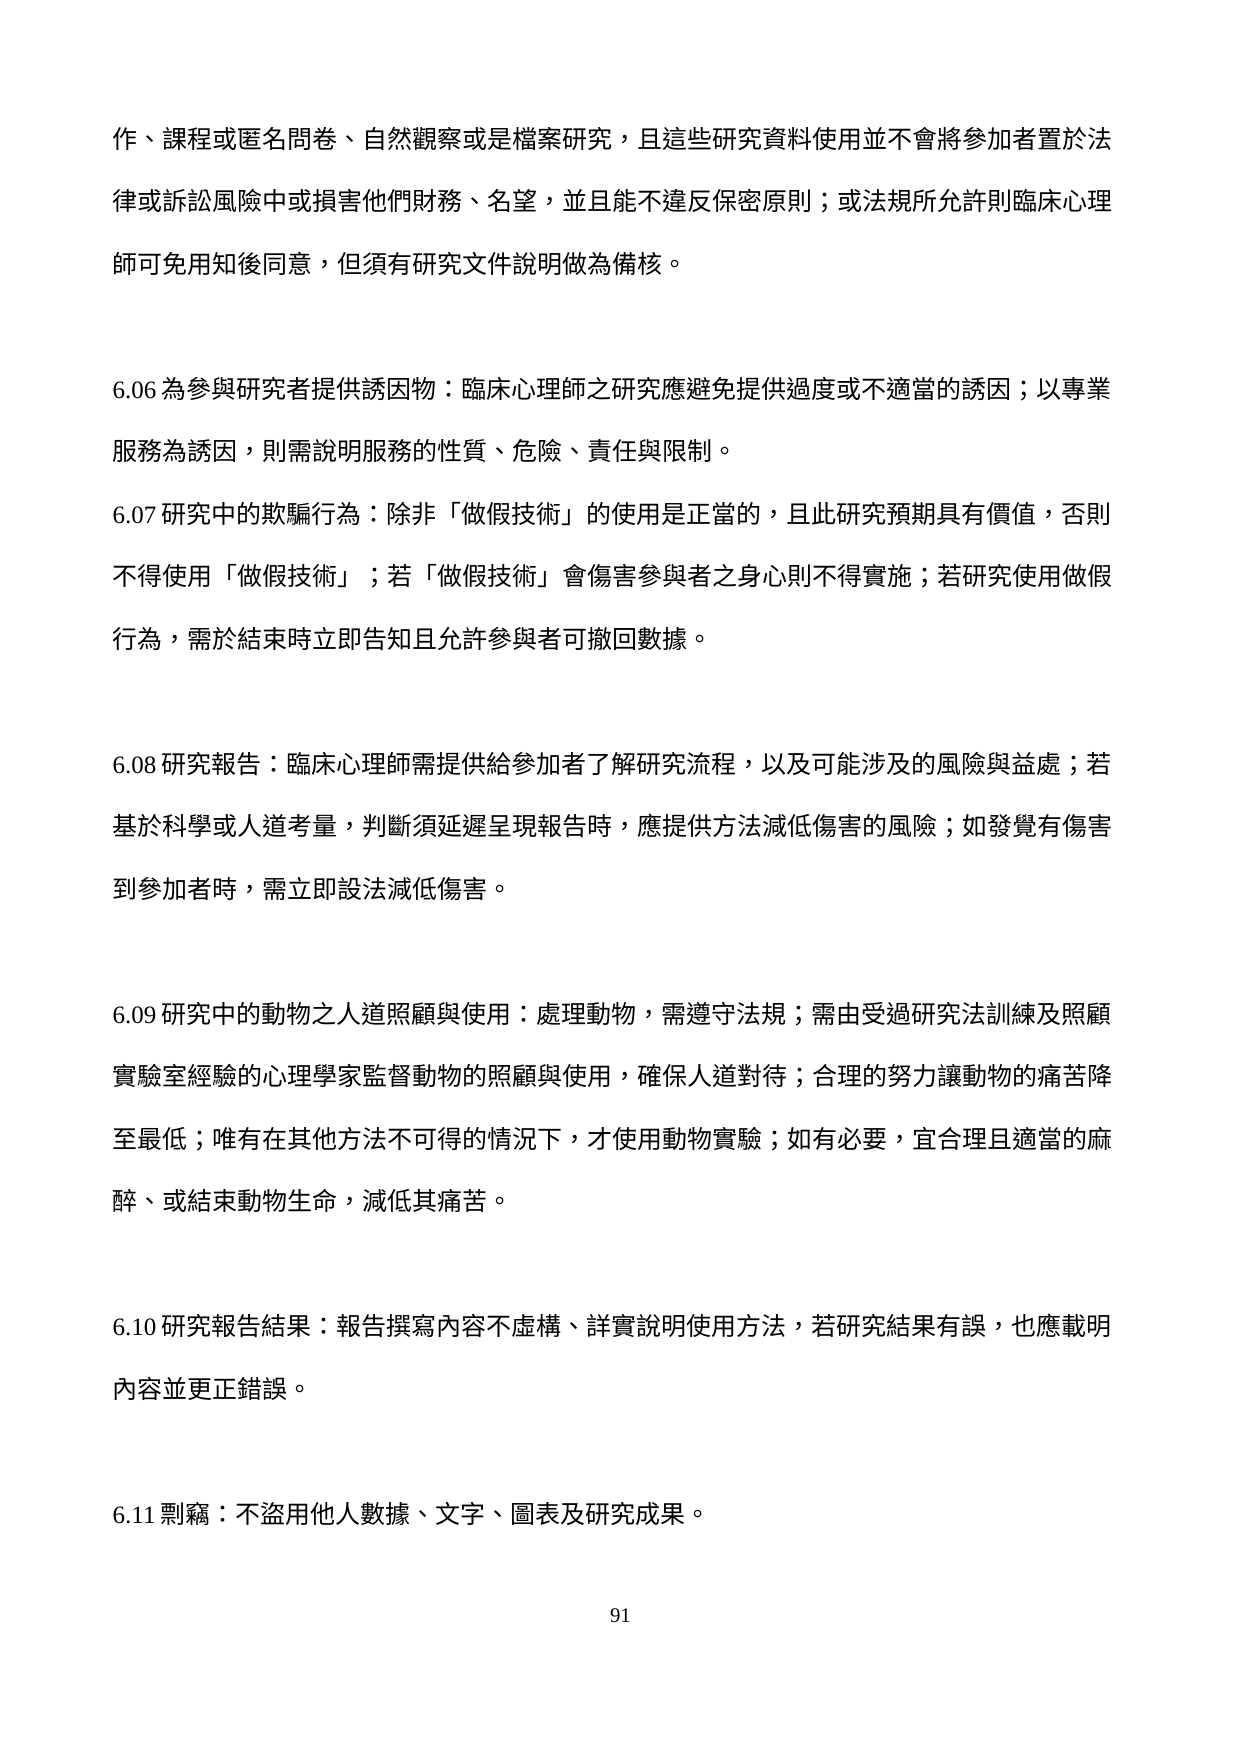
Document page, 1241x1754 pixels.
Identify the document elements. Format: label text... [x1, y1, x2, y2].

text 6.10研究報告結果：報告撰寫內容不虛構、詳實說明使用方法，若研究結果有誤，也應載明內容並更正錯誤。 [112, 1283, 1128, 1408]
text 6.06為參與研究者提供誘因物：臨床心理師之研究應避免提供過度或不適當的誘因；以專業服務為誘因，則需說明服務的性質、危險、責任與限制。 [112, 346, 1128, 471]
text 6.11剽竊：不盜用他人數據、文字、圖表及研究成果。 [112, 1471, 1128, 1533]
text 作、課程或匿名問卷、自然觀察或是檔案研究，且這些研究資料使用並不會將參加者置於法律或訴訟風險中或損害他們財務、名望，並且能不違反保密原則；或法規所允許則臨床心理師可免用知後同意，但須有研究文件說明做為備核。 [112, 96, 1128, 283]
text 6.08研究報告：臨床心理師需提供給參加者了解研究流程，以及可能涉及的風險與益處；若基於科學或人道考量，判斷須延遲呈現報告時，應提供方法減低傷害的風險；如發覺有傷害到參加者時，需立即設法減低傷害。 [112, 721, 1128, 908]
text 6.07研究中的欺騙行為：除非「做假技術」的使用是正當的，且此研究預期具有價值，否則不得使用「做假技術」；若「做假技術」會傷害參與者之身心則不得實施；若研究使用做假行為，需於結束時立即告知且允許參與者可撤回數據。 [112, 471, 1128, 658]
text 6.09研究中的動物之人道照顧與使用：處理動物，需遵守法規；需由受過研究法訓練及照顧實驗室經驗的心理學家監督動物的照顧與使用，確保人道對待；合理的努力讓動物的痛苦降至最低；唯有在其他方法不可得的情況下，才使用動物實驗；如有必要，宜合理且適當的麻醉、或結束動物生命，減低其痛苦。 [112, 971, 1128, 1221]
